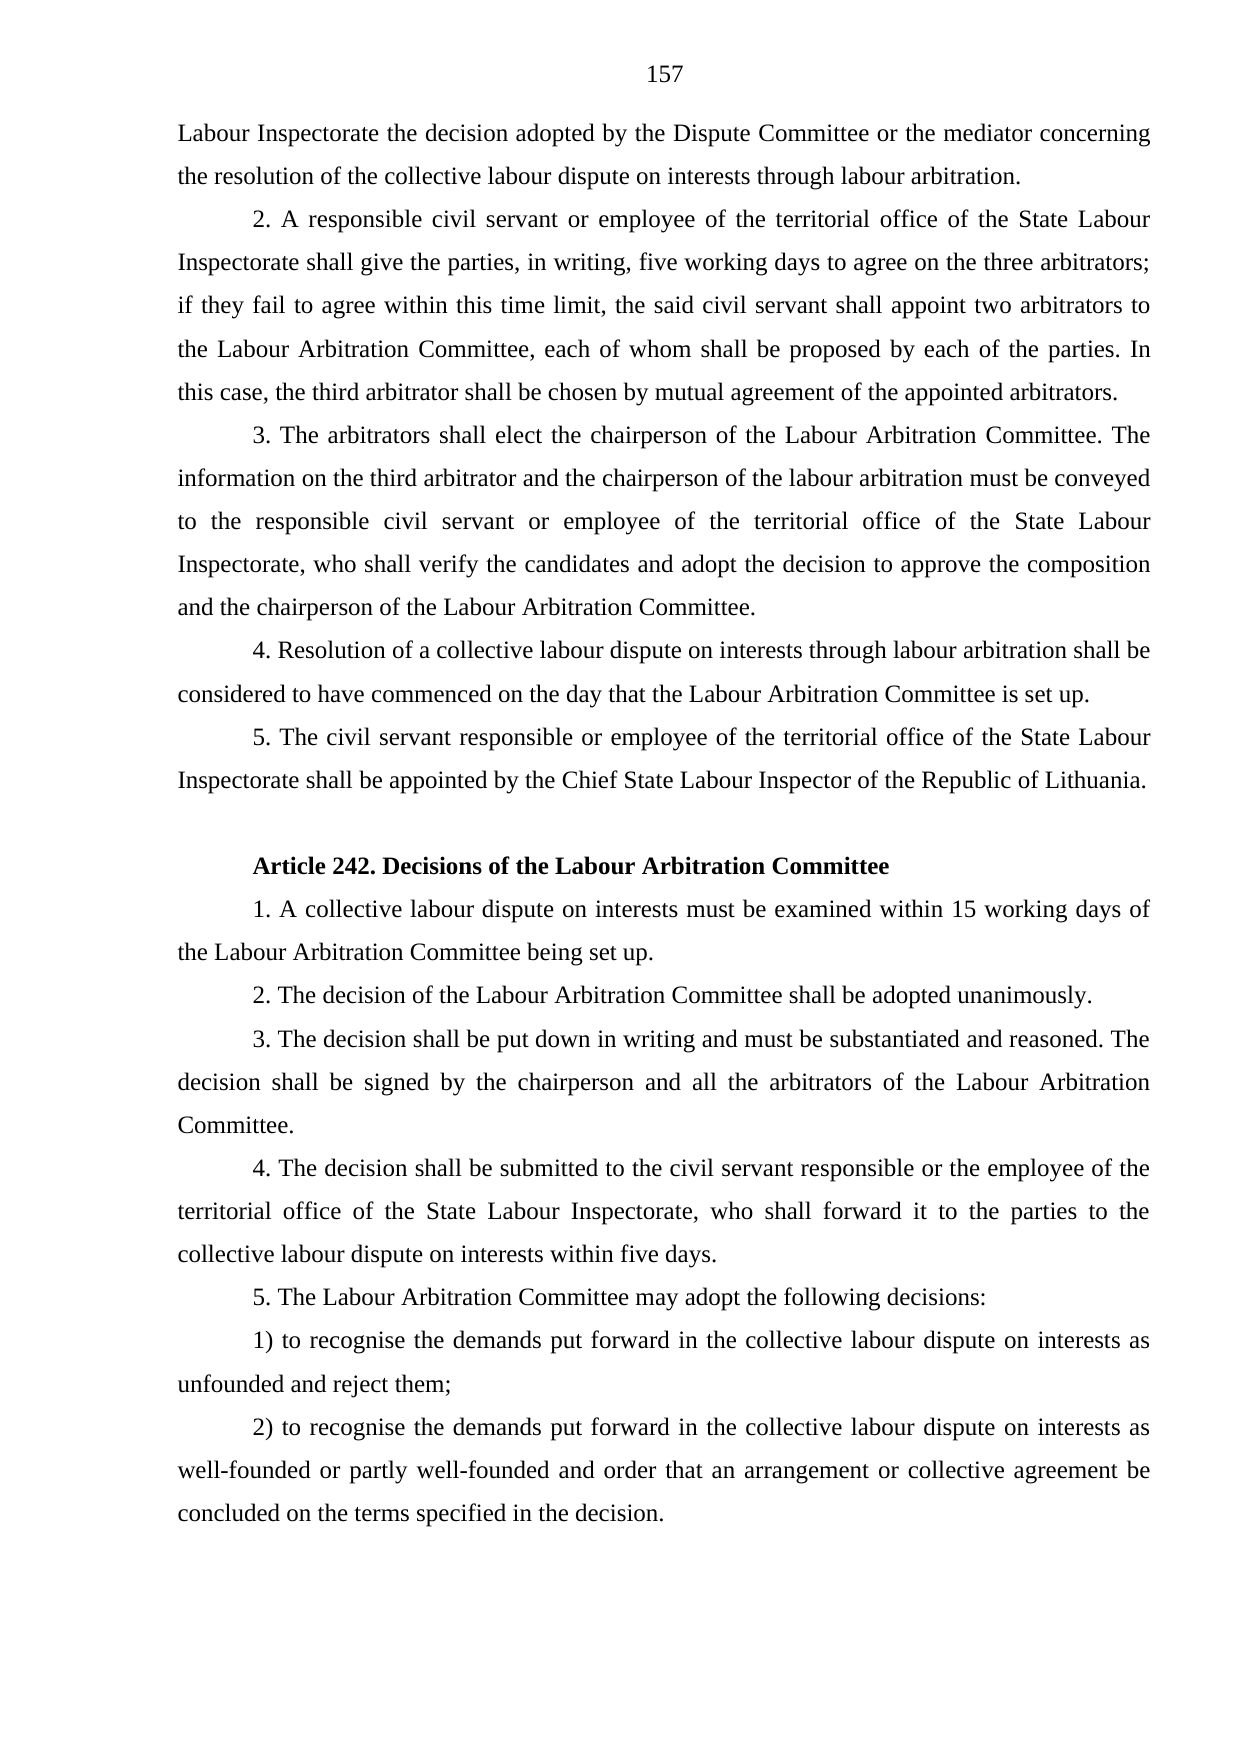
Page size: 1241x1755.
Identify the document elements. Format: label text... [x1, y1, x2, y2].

text 2. The decision of the Labour Arbitration Committee shall be adopted unanimously. [177, 981, 1152, 1009]
text 4. The decision shall be submitted to the civil servant responsible or the employee of the territorial office of the State Labour Inspectorate, who shall forward it to the parties to the collective labour dispute on interests within five days. [177, 1153, 1152, 1268]
text 5. The civil servant responsible or employee of the territorial office of the State Labour Inspectorate shall be appointed by the Chief State Labour Inspector of the Republic of Lithuania. [177, 722, 1152, 794]
text 3. The decision shall be put down in writing and must be substantiated and reasoned. The decision shall be signed by the chairperson and all the arbitrators of the Labour Arbitration Committee. [177, 1024, 1152, 1139]
text 2) to recognise the demands put forward in the collective labour dispute on interests as well-founded or partly well-founded and order that an arrangement or collective agreement be concluded on the terms specified in the decision. [177, 1412, 1152, 1527]
text 1) to recognise the demands put forward in the collective labour dispute on interests as unfounded and reject them; [177, 1326, 1152, 1397]
text 2. A responsible civil servant or employee of the territorial office of the State Labour Inspectorate shall give the parties, in writing, five working days to agree on the three arbitrators; if they fail to agree within this time limit, the said civil servant shall appoint two arbitrators to the Labour Arbitration Committee, each of whom shall be proposed by each of the parties. In this case, the third arbitrator shall be chosen by mutual agreement of the appointed arbitrators. [177, 204, 1152, 406]
text 5. The Labour Arbitration Committee may adopt the following decisions: [177, 1282, 1152, 1311]
text Article 242. Decisions of the Labour Arbitration Committee [177, 851, 1152, 880]
text 1. A collective labour dispute on interests must be examined within 15 working days of the Labour Arbitration Committee being set up. [177, 894, 1152, 966]
text 3. The arbitrators shall elect the chairperson of the Labour Arbitration Committee. The information on the third arbitrator and the chairperson of the labour arbitration must be conveyed to the responsible civil servant or employee of the territorial office of the State Labour Inspectorate, who shall verify the candidates and adopt the decision to approve the composition and the chairperson of the Labour Arbitration Committee. [177, 420, 1152, 621]
text 4. Resolution of a collective labour dispute on interests through labour arbitration shall be considered to have commenced on the day that the Labour Arbitration Committee is set up. [177, 636, 1152, 707]
text Labour Inspectorate the decision adopted by the Dispute Committee or the mediator concerning the resolution of the collective labour dispute on interests through labour arbitration. [177, 118, 1152, 190]
